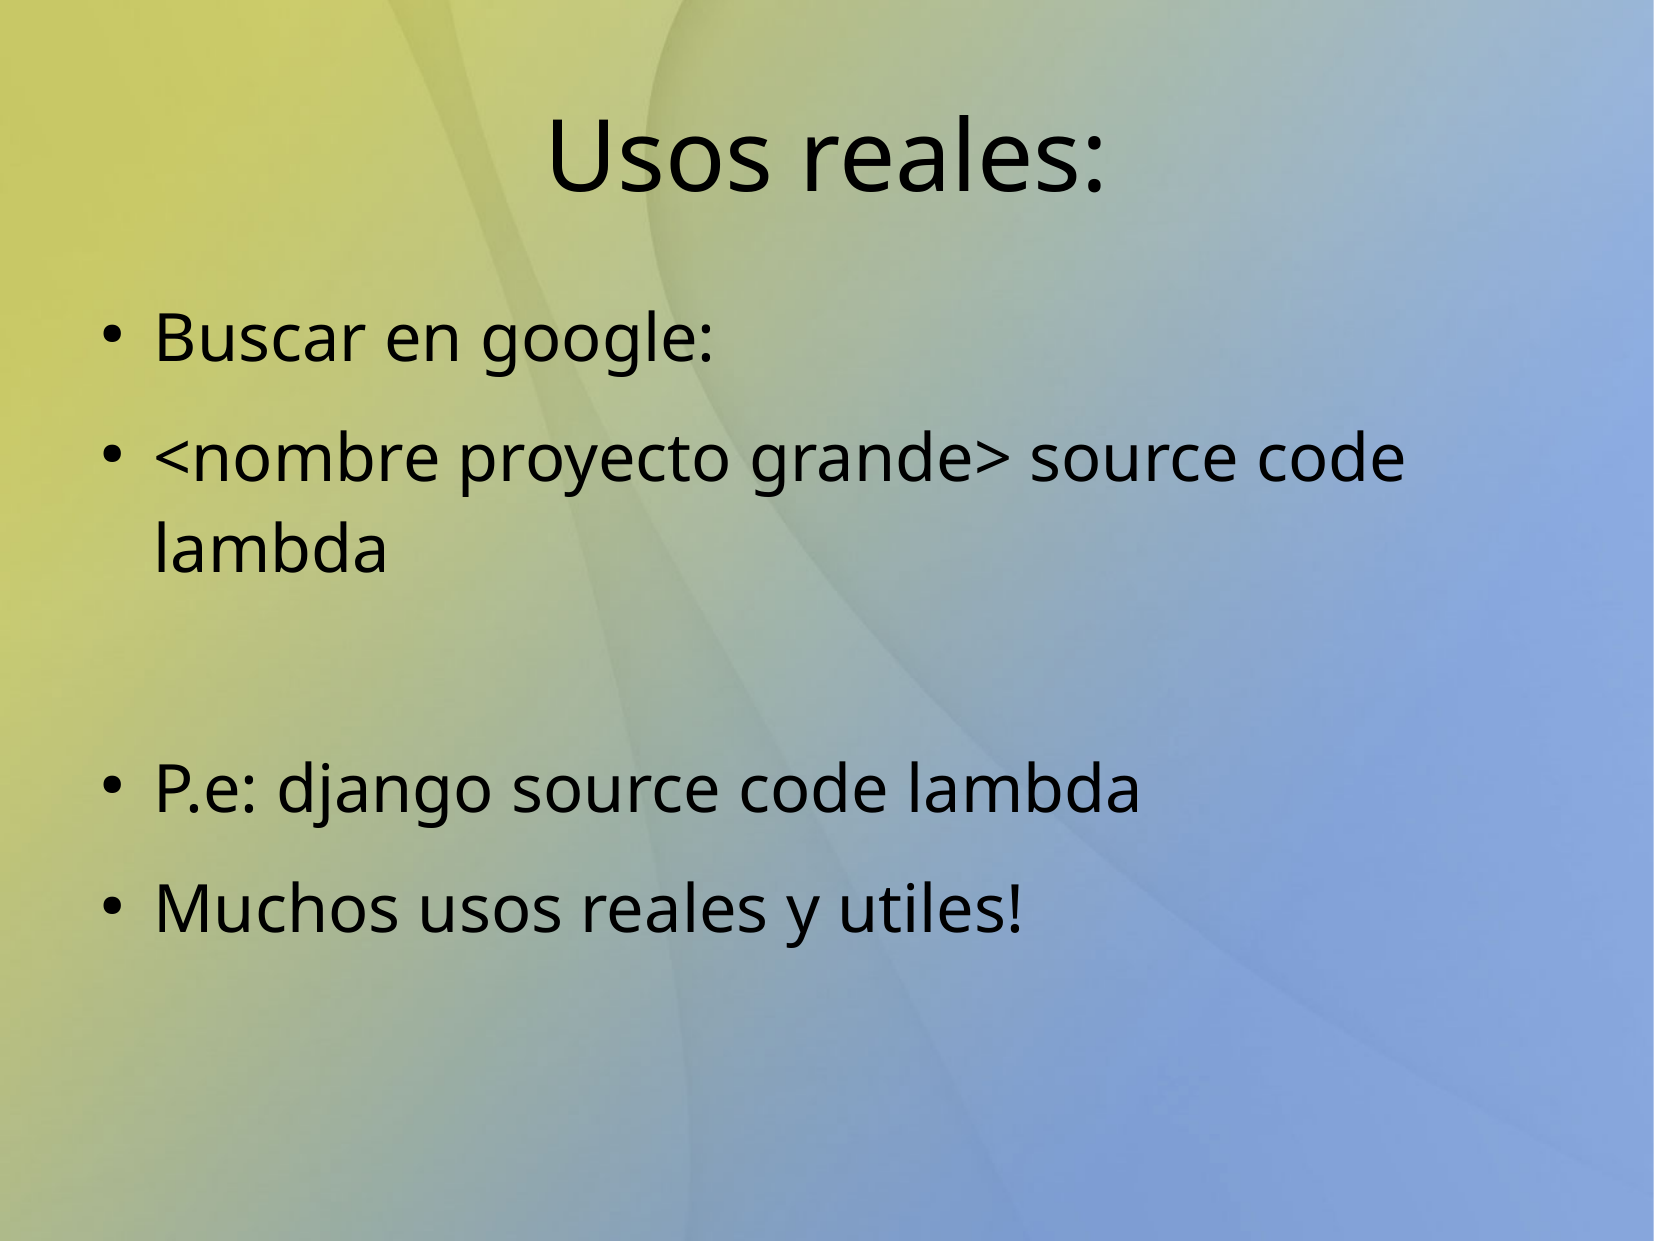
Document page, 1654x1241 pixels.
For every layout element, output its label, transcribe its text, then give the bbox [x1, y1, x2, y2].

title Usos reales: [82, 49, 1571, 257]
picture [0, 0, 1654, 1241]
list Buscar en google: <nombre proyecto grande> source code lambda P.e: django source code lambda Muchos usos reales y utiles! [82, 290, 1571, 1010]
